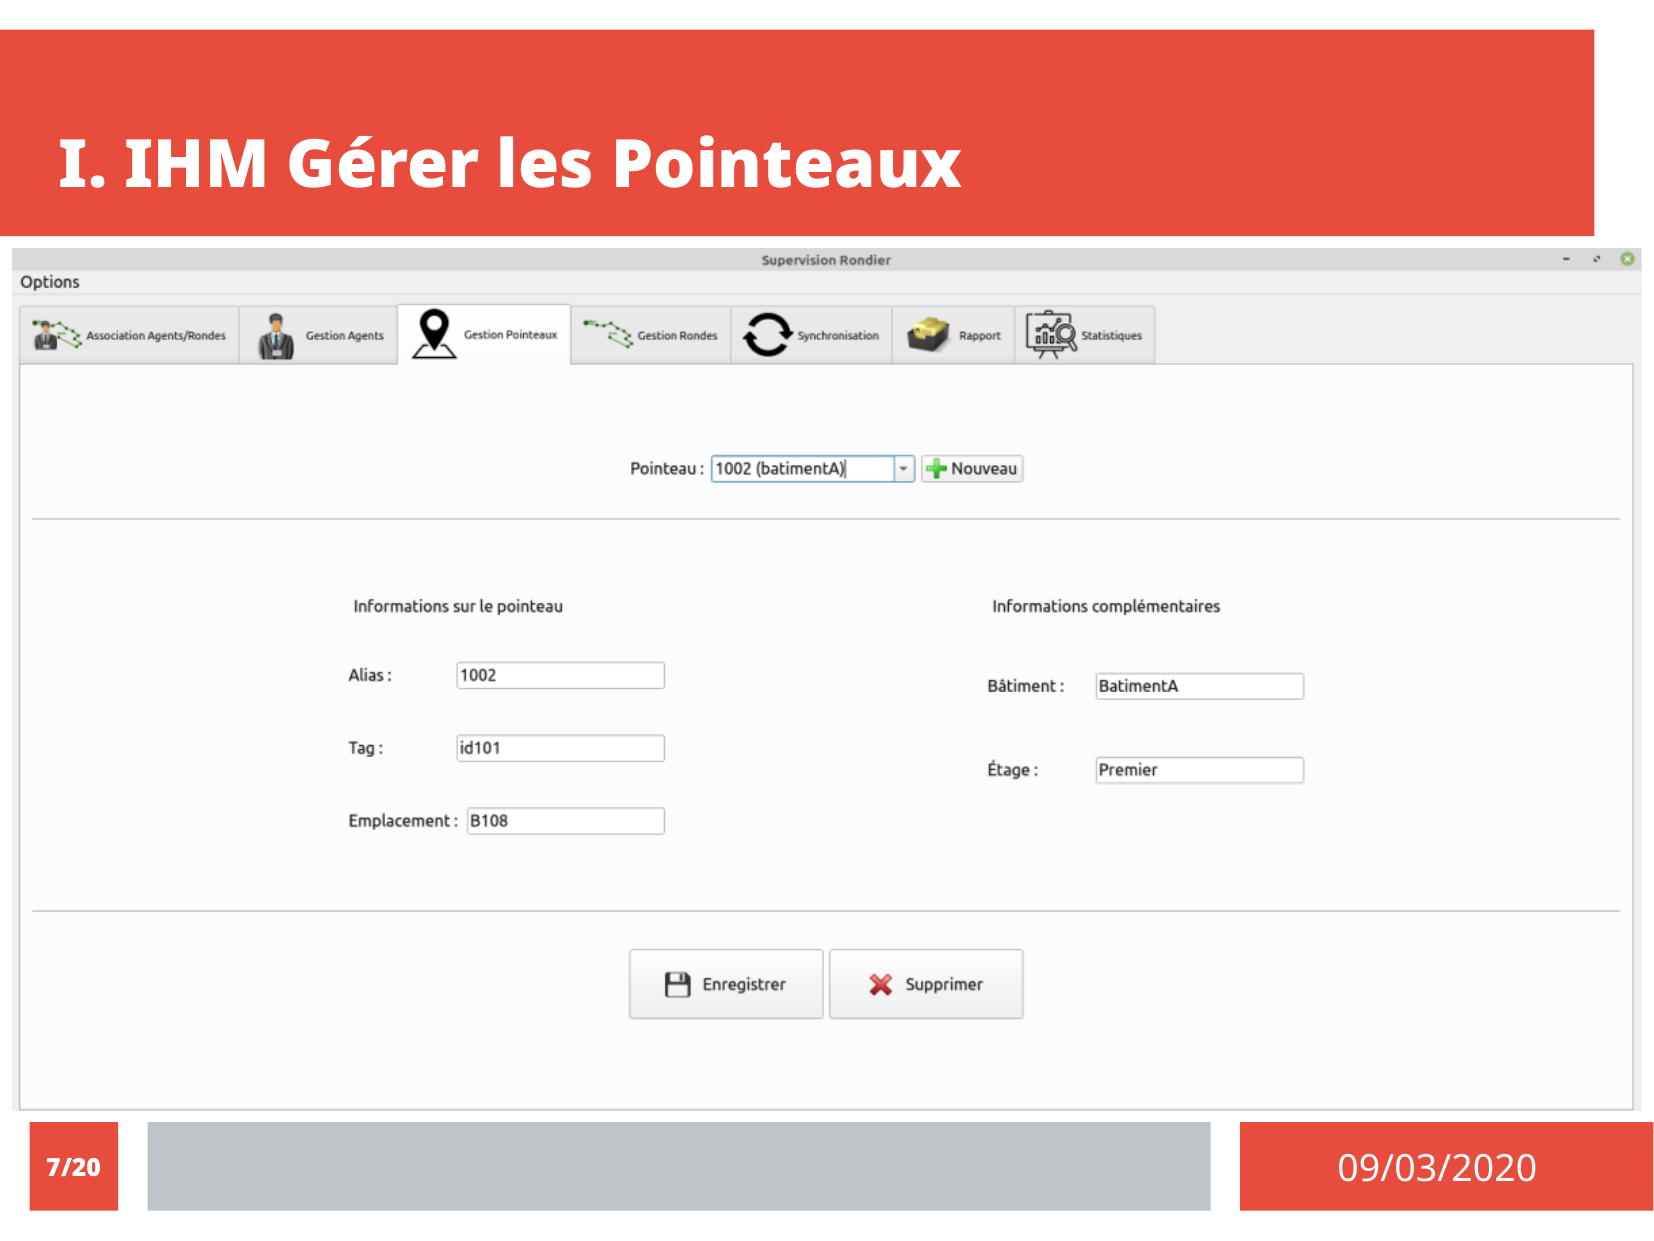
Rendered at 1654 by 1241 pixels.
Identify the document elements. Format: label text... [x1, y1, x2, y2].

title I. IHM Gérer les Pointeaux [59, 59, 1595, 207]
picture [11, 248, 1642, 1111]
